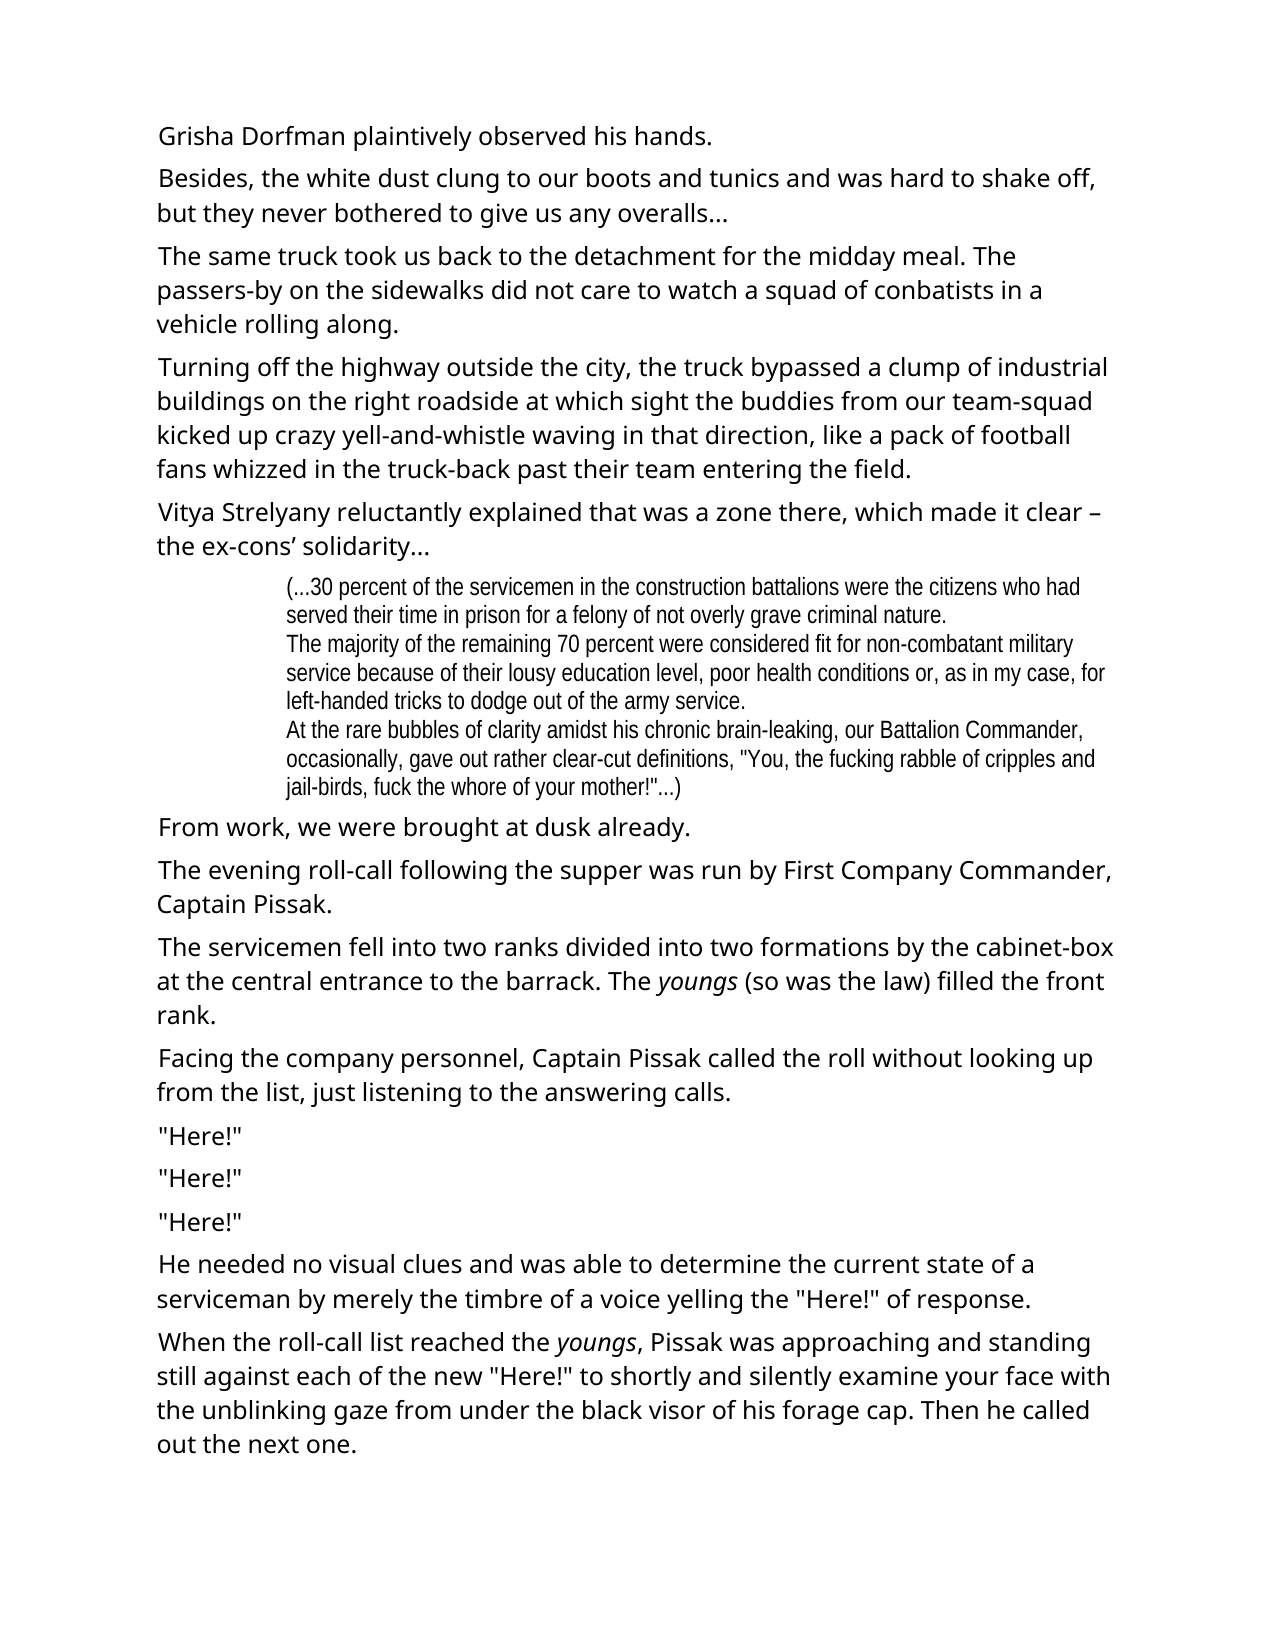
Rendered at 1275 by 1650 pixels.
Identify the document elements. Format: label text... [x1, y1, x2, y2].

text The evening roll-call following the supper was run by First Company Commander, Captain Pissak. [156, 853, 1118, 921]
text "Here!" [156, 1118, 1118, 1152]
text Facing the company personnel, Captain Pissak called the roll without looking up from the list, just listening to the answering calls. [156, 1041, 1118, 1109]
list (...30 percent of the servicemen in the construction battalions were the citizens who had served their time in prison for a felony of not overly grave criminal nature. [286, 572, 1118, 629]
text The servicemen fell into two ranks divided into two formations by the cabinet-box at the central entrance to the barrack. The youngs (so was the law) filled the front rank. [156, 930, 1118, 1032]
list The majority of the remaining 70 percent were considered fit for non-combatant military service because of their lousy education level, poor health conditions or, as in my case, for left-handed tricks to dodge out of the army service. [286, 629, 1118, 715]
text The same truck took us back to the detachment for the midday meal. The passers-by on the sidewalks did not care to watch a squad of conbatists in a vehicle rolling along. [156, 238, 1118, 340]
list At the rare bubbles of clarity amidst his chronic brain-leaking, our Battalion Commander, occasionally, gave out rather clear-cut definitions, "You, the fucking rabble of cripples and jail-birds, fuck the whore of your mother!"...) [286, 715, 1118, 801]
text Turning off the highway outside the city, the truck bypassed a clump of industrial buildings on the right roadside at which sight the buddies from our team-squad kicked up crazy yell-and-whistle waving in that direction, like a pack of football fans whizzed in the truck-back past their team entering the field. [156, 349, 1118, 486]
text From work, we were brought at dusk already. [156, 810, 1118, 844]
text Besides, the white dust clung to our boots and tunics and was hard to shake off, but they never bothered to give us any overalls... [156, 161, 1118, 229]
text When the roll-call list reached the youngs, Pissak was approaching and standing still against each of the new "Here!" to shortly and silently examine your face with the unblinking gaze from under the black visor of his forage cap. Then he called out the next one. [156, 1324, 1118, 1461]
text He needed no visual clues and was able to determine the current state of a serviceman by merely the timbre of a voice yelling the "Here!" of response. [156, 1247, 1118, 1315]
text "Here!" [156, 1204, 1118, 1238]
text Vitya Strelyany reluctantly explained that was a zone there, which made it clear – the ex-cons’ solidarity... [156, 494, 1118, 563]
text "Here!" [156, 1161, 1118, 1195]
text Grisha Dorfman plaintively observed his hands. [156, 118, 1118, 152]
